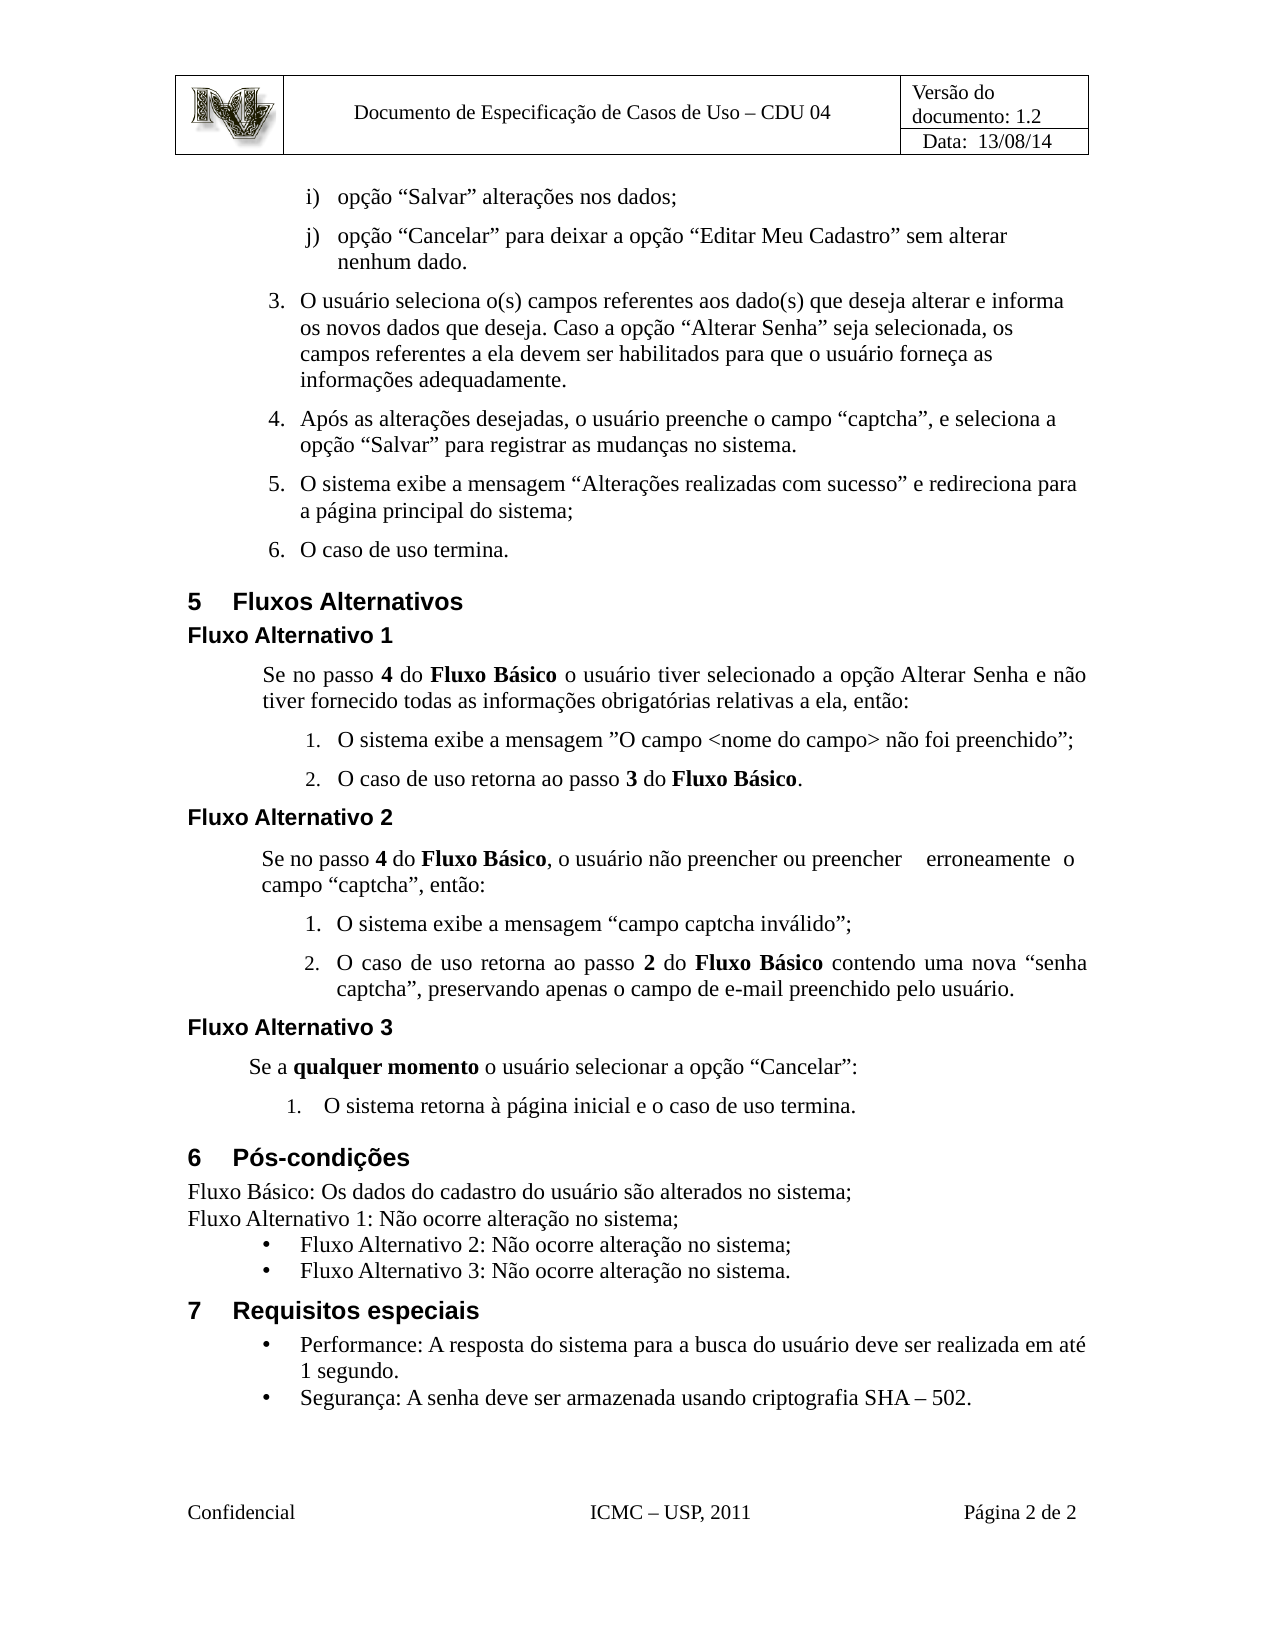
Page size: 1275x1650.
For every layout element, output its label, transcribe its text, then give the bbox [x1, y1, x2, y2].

list Fluxo Alternativo 2: Não ocorre alteração no sistema; [262, 1231, 1087, 1257]
list Segurança: A senha deve ser armazenada usando criptografia SHA – 502. [262, 1384, 1087, 1410]
list opção “Salvar” alterações nos dados; [300, 183, 1087, 209]
text Se no passo 4 do Fluxo Básico o usuário tiver selecionado a opção Alterar Senha e não tiver fornecido todas as informações obrigatórias relativas a ela, então: [262, 661, 1087, 713]
list O sistema retorna à página inicial e o caso de uso termina. [286, 1092, 1087, 1118]
list Fluxo Alternativo 3: Não ocorre alteração no sistema. [262, 1257, 1087, 1284]
subtitle Fluxo Básico: Os dados do cadastro do usuário são alterados no sistema; [187, 1178, 1087, 1205]
list O sistema exibe a mensagem “Alterações realizadas com sucesso” e redireciona para a página principal do sistema; [262, 470, 1087, 523]
text Fluxo Alternativo 2 [187, 804, 1087, 830]
list opção “Cancelar” para deixar a opção “Editar Meu Cadastro” sem alterar nenhum dado. [300, 222, 1087, 275]
list O sistema exibe a mensagem “campo captcha inválido”; [299, 910, 1087, 937]
text Fluxo Alternativo 1 [187, 622, 1087, 648]
list O sistema exibe a mensagem ”O campo <nome do campo> não foi preenchido”; [300, 726, 1087, 752]
text Se a qualquer momento o usuário selecionar a opção “Cancelar”: [248, 1053, 1087, 1079]
subtitle Pós-condições [187, 1143, 1087, 1172]
text Se no passo 4 do Fluxo Básico, o usuário não preencher ou preencher erroneamente o campo “captcha”, então: [187, 843, 1087, 898]
list Após as alterações desejadas, o usuário preenche o campo “captcha”, e seleciona a opção “Salvar” para registrar as mudanças no sistema. [262, 405, 1087, 458]
subtitle Requisitos especiais [187, 1296, 1087, 1325]
list Performance: A resposta do sistema para a busca do usuário deve ser realizada em até 1 segundo. [262, 1331, 1087, 1384]
list O caso de uso retorna ao passo 3 do Fluxo Básico. [300, 765, 1087, 791]
list O caso de uso retorna ao passo 2 do Fluxo Básico contendo uma nova “senha captcha”, preservando apenas o campo de e-mail preenchido pelo usuário. [299, 949, 1087, 1002]
list O usuário seleciona o(s) campos referentes aos dado(s) que deseja alterar e informa os novos dados que deseja. Caso a opção “Alterar Senha” seja selecionada, os campos referentes a ela devem ser habilitados para que o usuário forneça as informações adequadamente. [262, 287, 1087, 393]
text Fluxo Alternativo 3 [187, 1014, 1087, 1041]
subtitle Fluxos Alternativos [187, 587, 1087, 616]
subtitle Fluxo Alternativo 1: Não ocorre alteração no sistema; [187, 1205, 1087, 1231]
list O caso de uso termina. [262, 536, 1087, 562]
